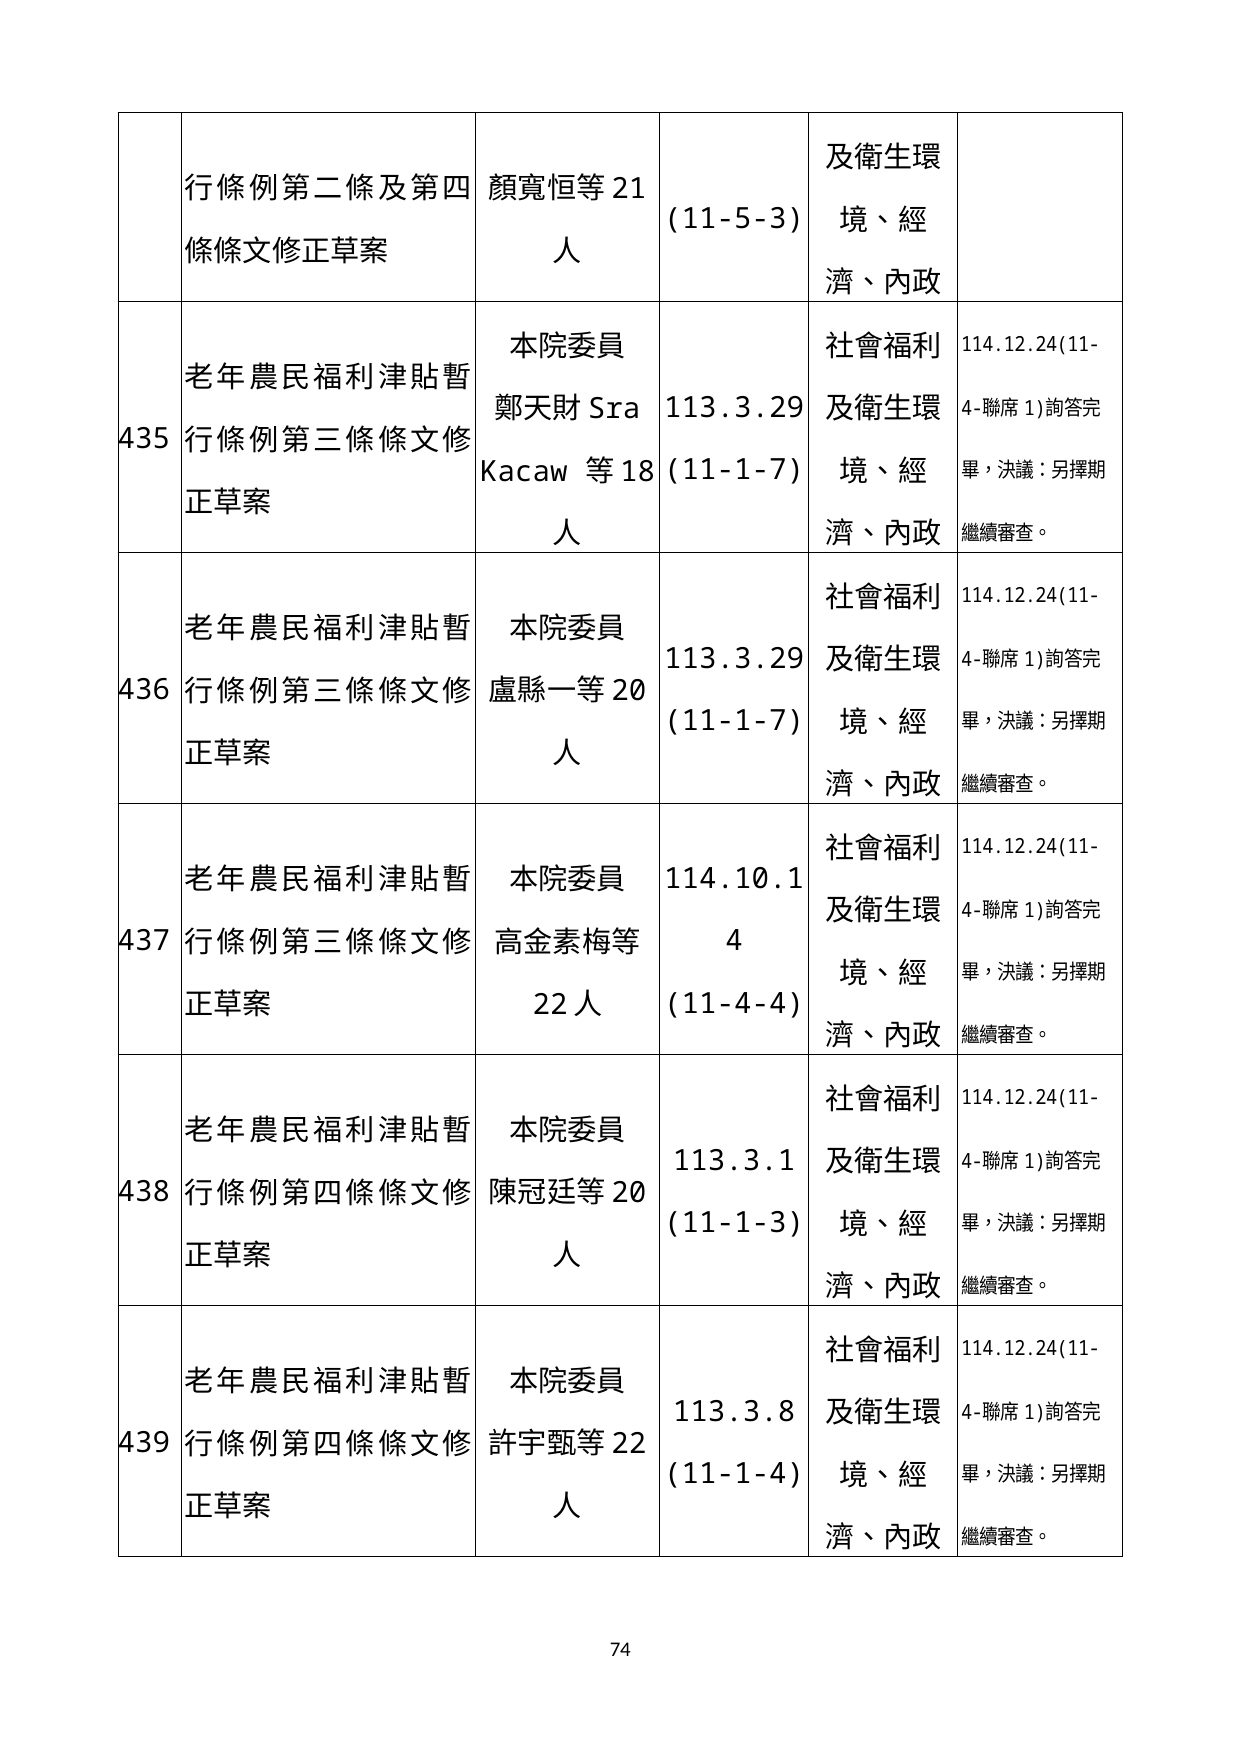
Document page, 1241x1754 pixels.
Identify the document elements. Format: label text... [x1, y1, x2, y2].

table_cell 老年農民福利津貼暫行條例第三條條文修正草案 [182, 553, 475, 803]
table_cell 老年農民福利津貼暫行條例第四條條文修正草案 [182, 1306, 475, 1556]
table_cell 本院委員 盧縣一等20人 [476, 553, 659, 803]
table_cell 社會福利及衛生環境、經濟、內政 [809, 1306, 957, 1556]
table_cell 114.12.24(11-4-聯席1)詢答完畢，決議：另擇期繼續審查。 [958, 302, 1122, 552]
table_cell 113.3.8 (11-1-4) [660, 1306, 808, 1556]
table_cell [119, 1055, 181, 1305]
table_cell [119, 113, 181, 301]
table_cell 113.3.1 (11-1-3) [660, 1055, 808, 1305]
table_cell 老年農民福利津貼暫行條例第四條條文修正草案 [182, 1055, 475, 1305]
table_cell [119, 804, 181, 1054]
table_cell 老年農民福利津貼暫行條例第三條條文修正草案 [182, 302, 475, 552]
table_cell 114.12.24(11-4-聯席1)詢答完畢，決議：另擇期繼續審查。 [958, 804, 1122, 1054]
table_cell 114.10.14 (11-4-4) [660, 804, 808, 1054]
table_cell 社會福利及衛生環境、經濟、內政 [809, 1055, 957, 1305]
table_cell (11-5-3) [660, 113, 808, 301]
table_cell 老年農民福利津貼暫行條例第三條條文修正草案 [182, 804, 475, 1054]
table_cell 113.3.29 (11-1-7) [660, 553, 808, 803]
table_cell 114.12.24(11-4-聯席1)詢答完畢，決議：另擇期繼續審查。 [958, 1306, 1122, 1556]
table_cell [121, 1434, 128, 1445]
table_cell 本院委員 高金素梅等22人 [476, 804, 659, 1054]
table_cell [121, 932, 128, 943]
table_cell 114.12.24(11-4-聯席1)詢答完畢，決議：另擇期繼續審查。 [958, 1055, 1122, 1305]
table_cell 本院委員 許宇甄等22人 [476, 1306, 659, 1556]
table_cell [119, 302, 181, 552]
table_cell 顏寬恒等21人 [476, 113, 659, 301]
table_cell 本院委員 鄭天財Sra Kacaw 等18人 [476, 302, 659, 552]
table_cell 及衛生環境、經濟、內政 [809, 113, 957, 301]
table_cell 行條例第二條及第四條條文修正草案 [182, 113, 475, 301]
table_cell 113.3.29 (11-1-7) [660, 302, 808, 552]
table_cell 社會福利及衛生環境、經濟、內政 [809, 804, 957, 1054]
table_cell 本院委員 陳冠廷等20人 [476, 1055, 659, 1305]
table_cell 社會福利及衛生環境、經濟、內政 [809, 302, 957, 552]
table_cell [121, 430, 128, 441]
table_cell 114.12.24(11-4-聯席1)詢答完畢，決議：另擇期繼續審查。 [958, 553, 1122, 803]
table_cell 社會福利及衛生環境、經濟、內政 [809, 553, 957, 803]
table_cell [121, 1183, 128, 1194]
table_cell [121, 681, 128, 692]
table_cell [119, 553, 181, 803]
table_cell [958, 113, 1122, 301]
table_cell [119, 1306, 181, 1556]
